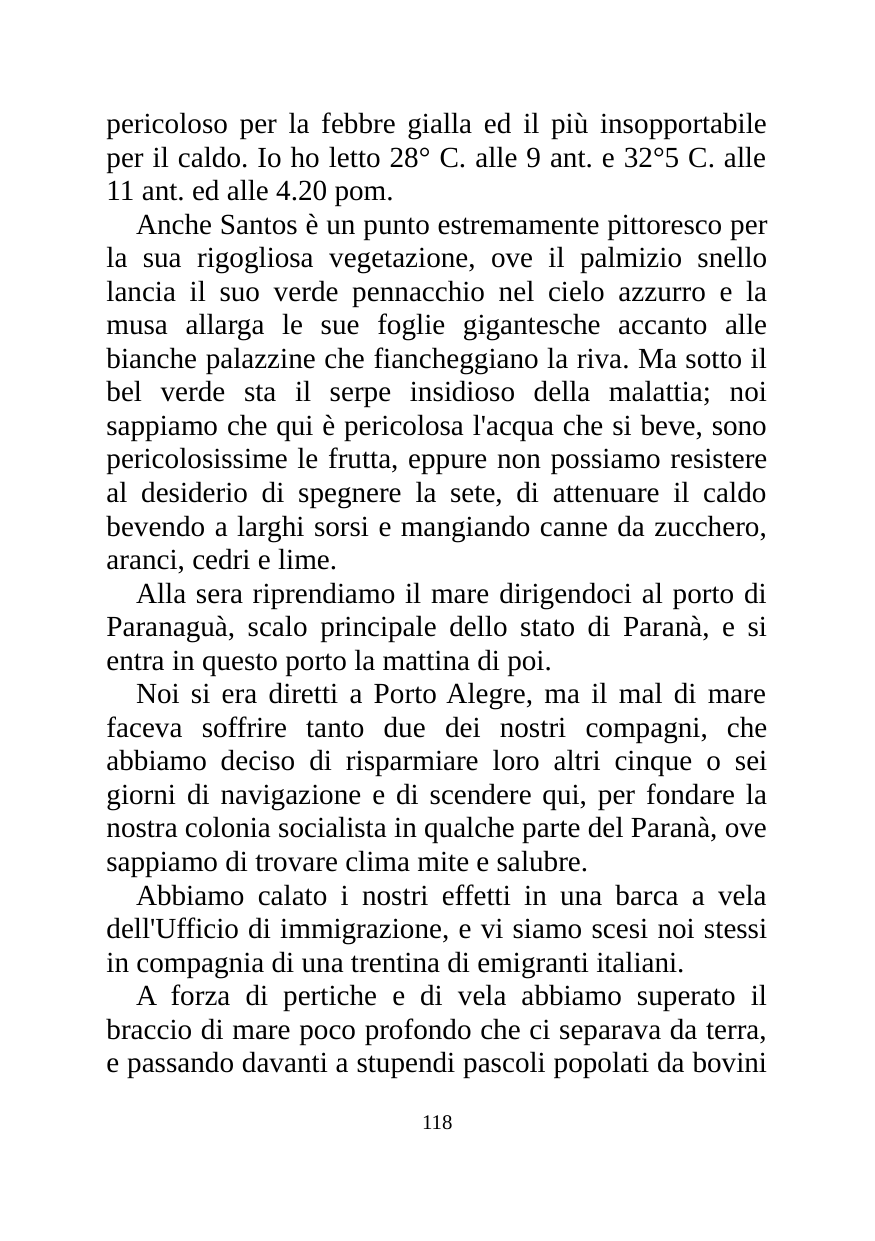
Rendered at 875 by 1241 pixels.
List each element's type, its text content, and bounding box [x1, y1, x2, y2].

text Anche Santos è un punto estremamente pittoresco per la sua rigogliosa vegetazione, ove il palmizio snello lancia il suo verde pennacchio nel cielo azzurro e la musa allarga le sue foglie gigantesche accanto alle bianche palazzine che fiancheggiano la riva. Ma sotto il bel verde sta il serpe insidioso della malattia; noi sappiamo che qui è pericolosa l'acqua che si beve, sono pericolosissime le frutta, eppure non possiamo resistere al desiderio di spegnere la sete, di attenuare il caldo bevendo a larghi sorsi e mangiando canne da zucchero, aranci, cedri e lime. [106, 207, 768, 576]
text Noi si era diretti a Porto Alegre, ma il mal di mare faceva soffrire tanto due dei nostri compagni, che abbiamo deciso di risparmiare loro altri cinque o sei giorni di navigazione e di scendere qui, per fondare la nostra colonia socialista in qualche parte del Paranà, ove sappiamo di trovare clima mite e salubre. [106, 676, 768, 878]
text Abbiamo calato i nostri effetti in una barca a vela dell'Ufficio di immigrazione, e vi siamo scesi noi stessi in compagnia di una trentina di emigranti italiani. [106, 878, 768, 978]
text Alla sera riprendiamo il mare dirigendoci al porto di Paranaguà, scalo principale dello stato di Paranà, e si entra in questo porto la mattina di poi. [106, 576, 768, 676]
text A forza di pertiche e di vela abbiamo superato il braccio di mare poco profondo che ci separava da terra, e passando davanti a stupendi pascoli popolati da bovini [106, 978, 768, 1079]
text pericoloso per la febbre gialla ed il più insopportabile per il caldo. Io ho letto 28° C. alle 9 ant. e 32°5 C. alle 11 ant. ed alle 4.20 pom. [106, 106, 768, 207]
